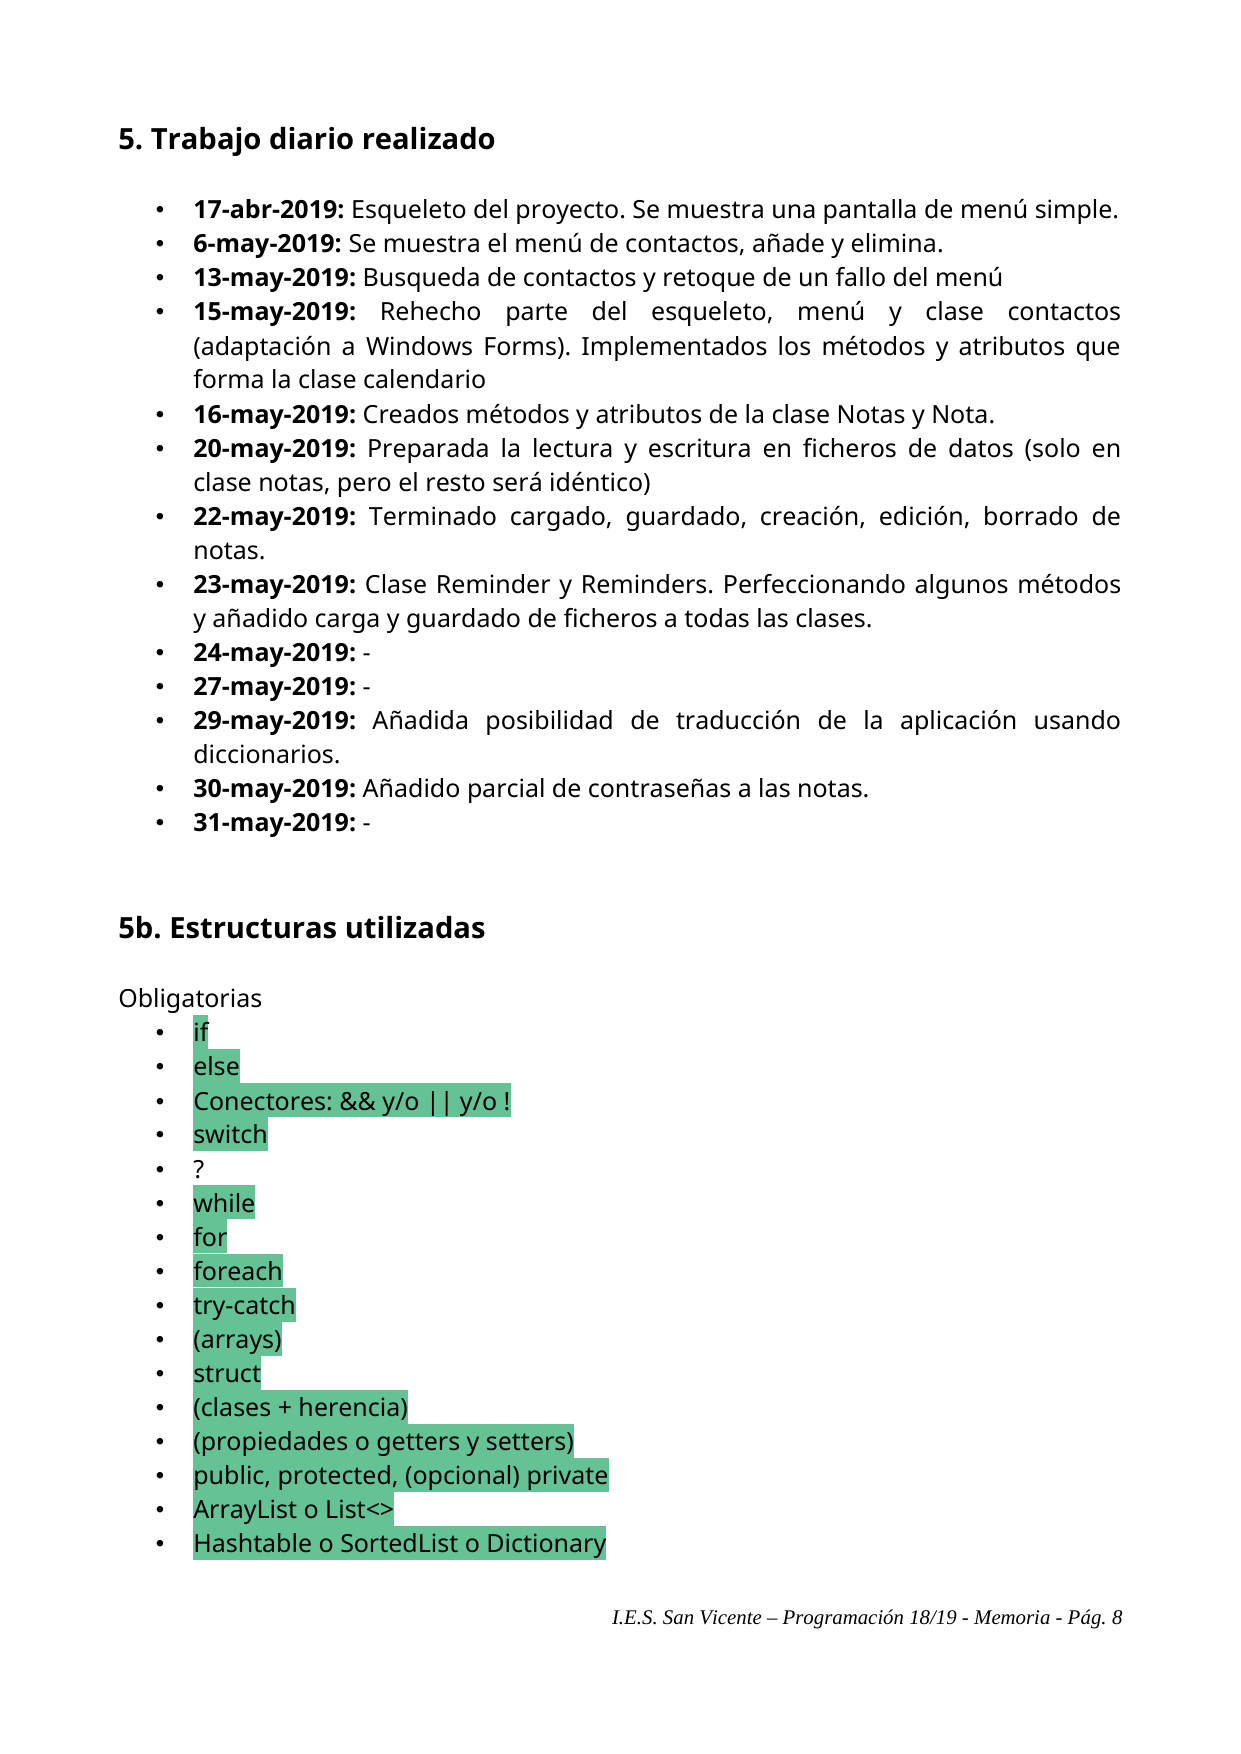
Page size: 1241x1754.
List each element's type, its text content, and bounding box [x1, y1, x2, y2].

list if [156, 1015, 1122, 1049]
list (clases + herencia) [156, 1390, 1122, 1424]
list switch [156, 1117, 1122, 1151]
list ArrayList o List<> [156, 1492, 1122, 1526]
list 17-abr-2019: Esqueleto del proyecto. Se muestra una pantalla de menú simple. [156, 192, 1122, 226]
list 30-may-2019: Añadido parcial de contraseñas a las notas. [156, 771, 1122, 805]
subtitle 5. Trabajo diario realizado [118, 118, 1122, 158]
text Obligatorias [118, 981, 1122, 1015]
list 22-may-2019: Terminado cargado, guardado, creación, edición, borrado de notas. [156, 498, 1122, 567]
list (arrays) [156, 1322, 1122, 1356]
list 6-may-2019: Se muestra el menú de contactos, añade y elimina. [156, 226, 1122, 260]
list Hashtable o SortedList o Dictionary [156, 1526, 1122, 1560]
list foreach [156, 1253, 1122, 1287]
list struct [156, 1356, 1122, 1390]
list try-catch [156, 1287, 1122, 1322]
subtitle 5b. Estructuras utilizadas [118, 907, 1122, 947]
list 27-may-2019: - [156, 669, 1122, 703]
list 20-may-2019: Preparada la lectura y escritura en ficheros de datos (solo en clase notas, pero el resto será idéntico) [156, 430, 1122, 498]
list 13-may-2019: Busqueda de contactos y retoque de un fallo del menú [156, 260, 1122, 294]
list 16-may-2019: Creados métodos y atributos de la clase Notas y Nota. [156, 396, 1122, 430]
list 29-may-2019: Añadida posibilidad de traducción de la aplicación usando diccionarios. [156, 703, 1122, 771]
list 24-may-2019: - [156, 635, 1122, 669]
list while [156, 1185, 1122, 1219]
list for [156, 1219, 1122, 1253]
list 23-may-2019: Clase Reminder y Reminders. Perfeccionando algunos métodos y añadido carga y guardado de ficheros a todas las clases. [156, 567, 1122, 635]
list public, protected, (opcional) private [156, 1458, 1122, 1492]
list (propiedades o getters y setters) [156, 1424, 1122, 1458]
list ? [156, 1151, 1122, 1185]
list Conectores: && y/o || y/o ! [156, 1083, 1122, 1117]
list else [156, 1049, 1122, 1083]
list 31-may-2019: - [156, 805, 1122, 839]
list 15-may-2019: Rehecho parte del esqueleto, menú y clase contactos (adaptación a Windows Forms). Implementados los métodos y atributos que forma la clase calendario [156, 294, 1122, 396]
